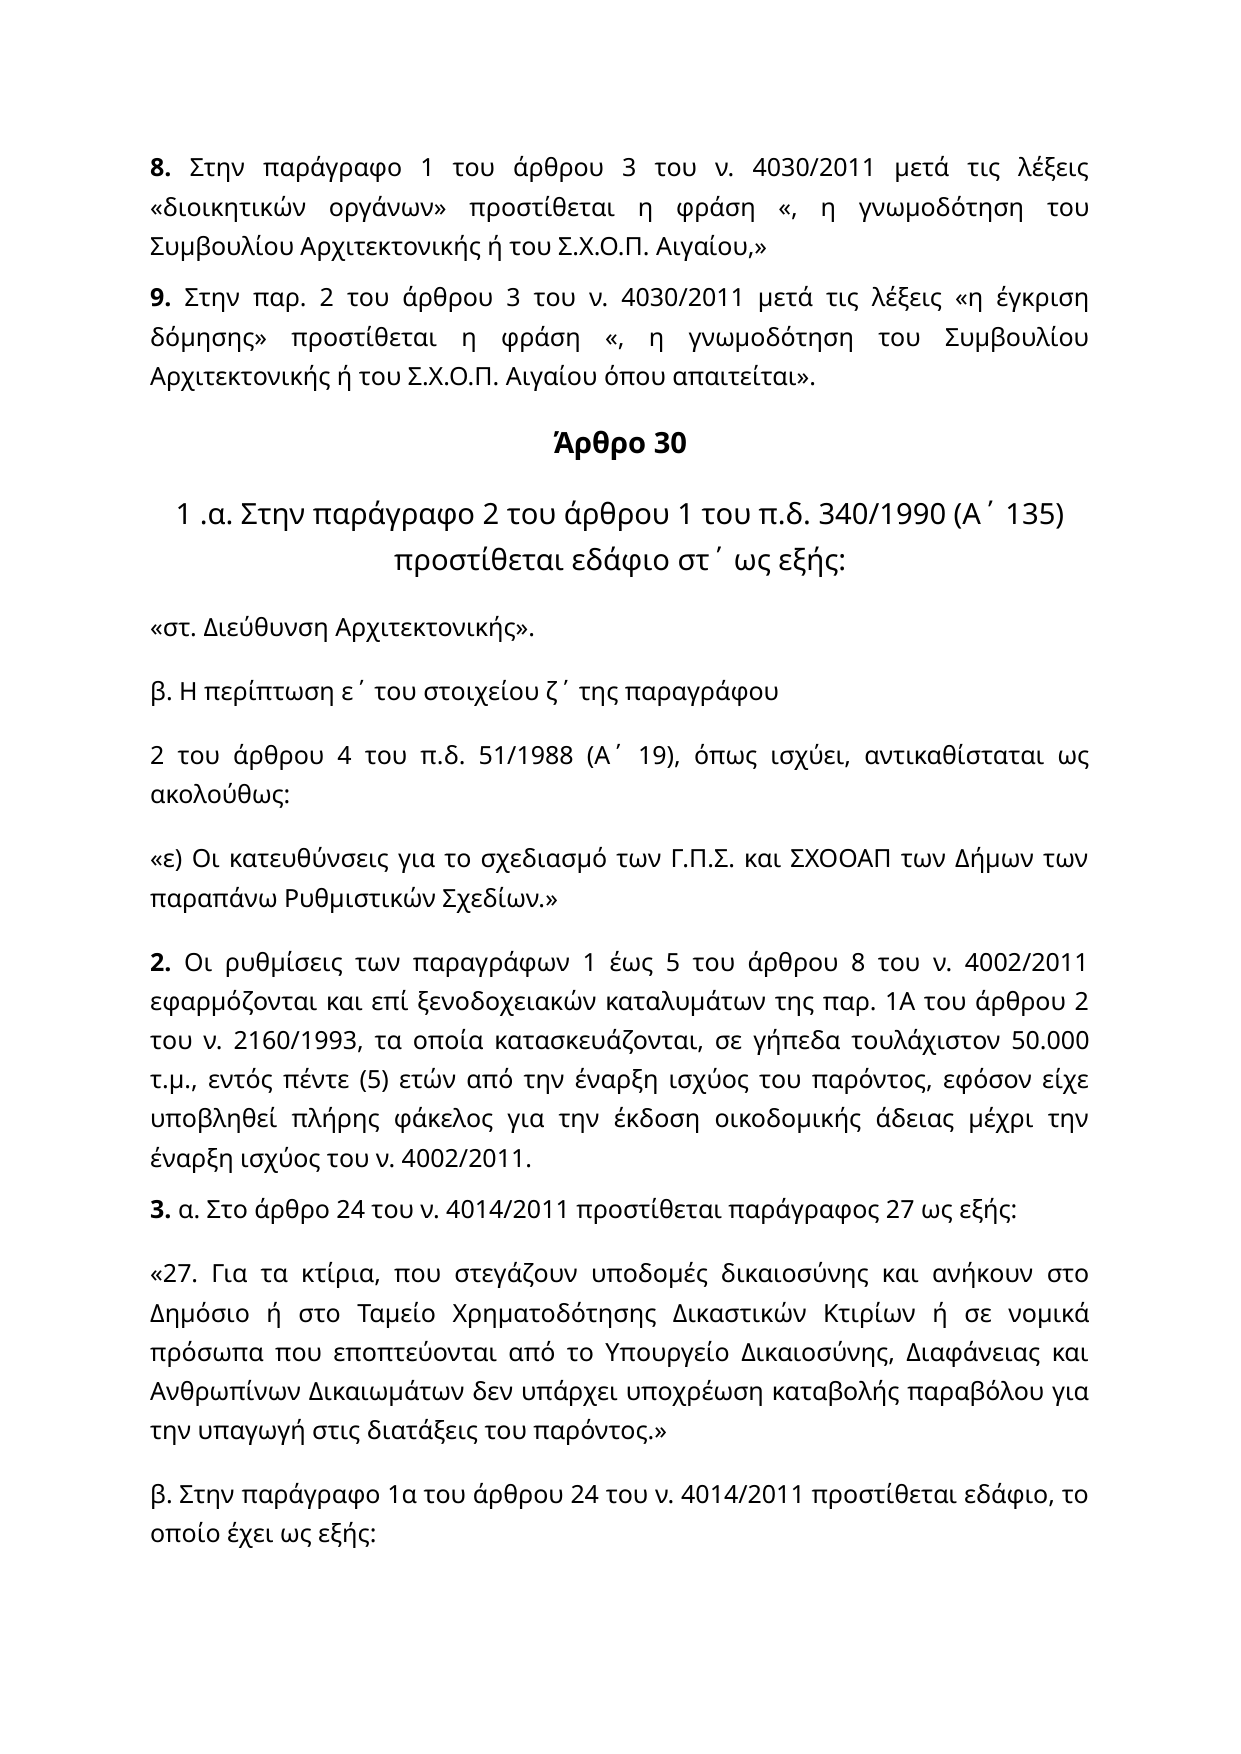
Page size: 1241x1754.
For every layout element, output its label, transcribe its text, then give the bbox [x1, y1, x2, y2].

text 2 του άρθρου 4 του π.δ. 51/1988 (Α΄ 19), όπως ισχύει, αντικαθίσταται ως ακολούθως: [150, 738, 1090, 811]
text 2. Οι ρυθμίσεις των παραγράφων 1 έως 5 του άρθρου 8 του ν. 4002/2011 εφαρμόζονται και επί ξενοδοχειακών καταλυμάτων της παρ. 1Α του άρθρου 2 του ν. 2160/1993, τα οποία κατασκευάζονται, σε γήπεδα τουλάχιστον 50.000 τ.μ., εντός πέντε (5) ετών από την έναρξη ισχύος του παρόντος, εφόσον είχε υποβληθεί πλήρης φάκελος για την έκδοση οικοδομικής άδειας μέχρι την έναρξη ισχύος του ν. 4002/2011. [150, 944, 1090, 1174]
subtitle Άρθρο 30 [150, 422, 1090, 462]
text «στ. Διεύθυνση Αρχιτεκτονικής». [150, 609, 1090, 643]
text «27. Για τα κτίρια, που στεγάζουν υποδομές δικαιοσύνης και ανήκουν στο Δημόσιο ή στο Ταμείο Χρηματοδότησης Δικαστικών Κτιρίων ή σε νομικά πρόσωπα που εποπτεύονται από το Υπουργείο Δικαιοσύνης, Διαφάνειας και Ανθρωπίνων Δικαιωμάτων δεν υπάρχει υποχρέωση καταβολής παραβόλου για την υπαγωγή στις διατάξεις του παρόντος.» [150, 1256, 1090, 1447]
text 3. α. Στο άρθρο 24 του ν. 4014/2011 προστίθεται παράγραφος 27 ως εξής: [150, 1192, 1090, 1226]
text β. Η περίπτωση ε΄ του στοιχείου ζ΄ της παραγράφου [150, 673, 1090, 708]
text β. Στην παράγραφο 1α του άρθρου 24 του ν. 4014/2011 προστίθεται εδάφιο, το οποίο έχει ως εξής: [150, 1477, 1090, 1550]
text 9. Στην παρ. 2 του άρθρου 3 του ν. 4030/2011 μετά τις λέξεις «η έγκριση δόμησης» προστίθεται η φράση «, η γνωμοδότηση του Συμβουλίου Αρχιτεκτονικής ή του Σ.Χ.Ο.Π. Αιγαίου όπου απαιτείται». [150, 280, 1090, 392]
subtitle 1 .α. Στην παράγραφο 2 του άρθρου 1 του π.δ. 340/1990 (Α΄ 135) προστίθεται εδάφιο στ΄ ως εξής: [150, 493, 1090, 578]
text 8. Στην παράγραφο 1 του άρθρου 3 του ν. 4030/2011 μετά τις λέξεις «διοικητικών οργάνων» προστίθεται η φράση «, η γνωμοδότηση του Συμβουλίου Αρχιτεκτονικής ή του Σ.Χ.Ο.Π. Αιγαίου,» [150, 150, 1090, 262]
text «ε) Οι κατευθύνσεις για το σχεδιασμό των Γ.Π.Σ. και ΣΧΟΟΑΠ των Δήμων των παραπάνω Ρυθμιστικών Σχεδίων.» [150, 841, 1090, 914]
